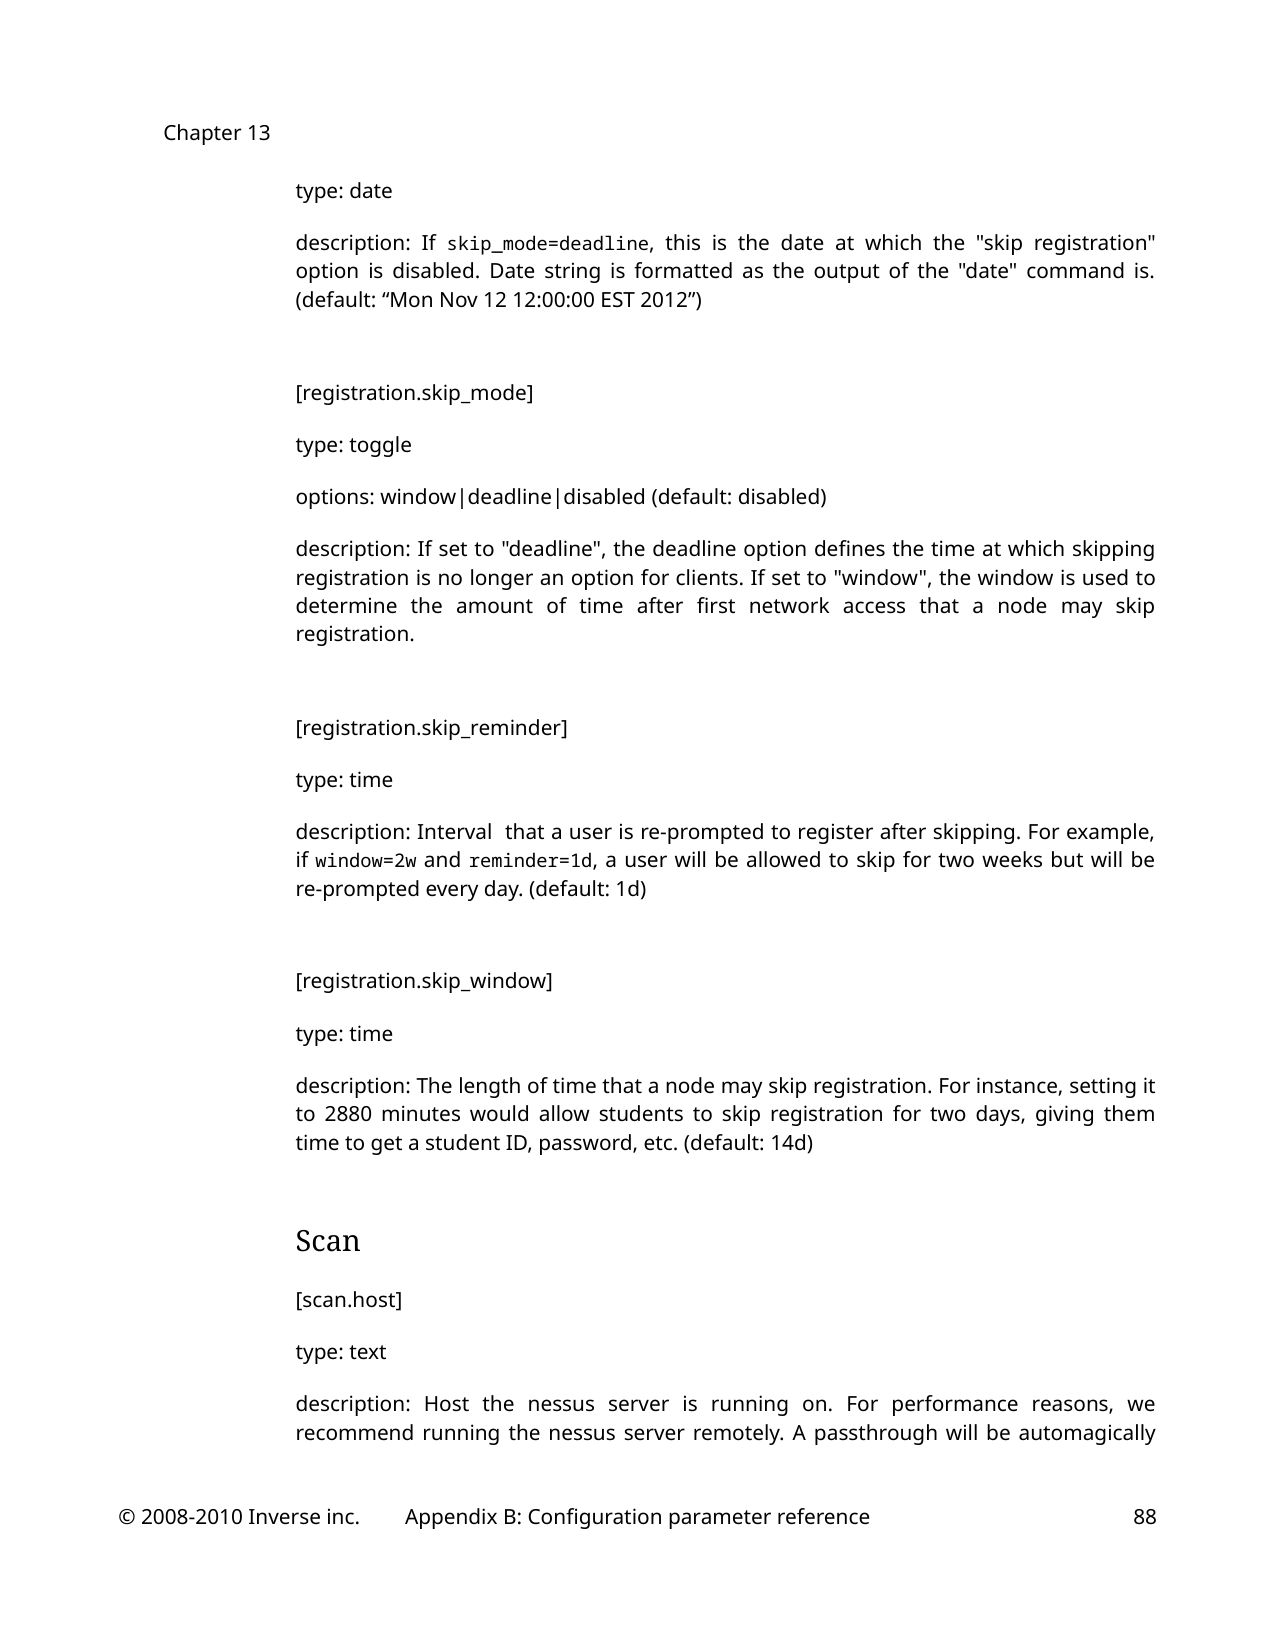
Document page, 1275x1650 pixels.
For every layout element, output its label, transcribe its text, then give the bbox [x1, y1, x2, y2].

text type: date [295, 176, 1157, 204]
text [scan.host] [295, 1285, 1157, 1314]
text description: If set to "deadline", the deadline option defines the time at which skipping registration is no longer an option for clients. If set to "window", the window is used to determine the amount of time after first network access that a node may skip registration. [295, 534, 1157, 648]
text type: time [295, 765, 1157, 793]
text description: If skip_mode=deadline, this is the date at which the "skip registration" option is disabled. Date string is formatted as the output of the "date" command is. (default: “Mon Nov 12 12:00:00 EST 2012”) [295, 228, 1157, 313]
text options: window|deadline|disabled (default: disabled) [295, 482, 1157, 511]
text [registration.skip_mode] [295, 378, 1157, 406]
text type: toggle [295, 430, 1157, 458]
text type: text [295, 1337, 1157, 1366]
text type: time [295, 1019, 1157, 1047]
text [registration.skip_reminder] [295, 713, 1157, 741]
text description: The length of time that a node may skip registration. For instance, setting it to 2880 minutes would allow students to skip registration for two days, giving them time to get a student ID, password, etc. (default: 14d) [295, 1071, 1157, 1156]
subtitle Scan [295, 1221, 1157, 1260]
text [registration.skip_window] [295, 967, 1157, 995]
text description: Interval that a user is re-prompted to register after skipping. For example, if window=2w and reminder=1d, a user will be allowed to skip for two weeks but will be re-prompted every day. (default: 1d) [295, 817, 1157, 902]
text description: Host the nessus server is running on. For performance reasons, we recommend running the nessus server remotely. A passthrough will be automagically [295, 1389, 1157, 1446]
